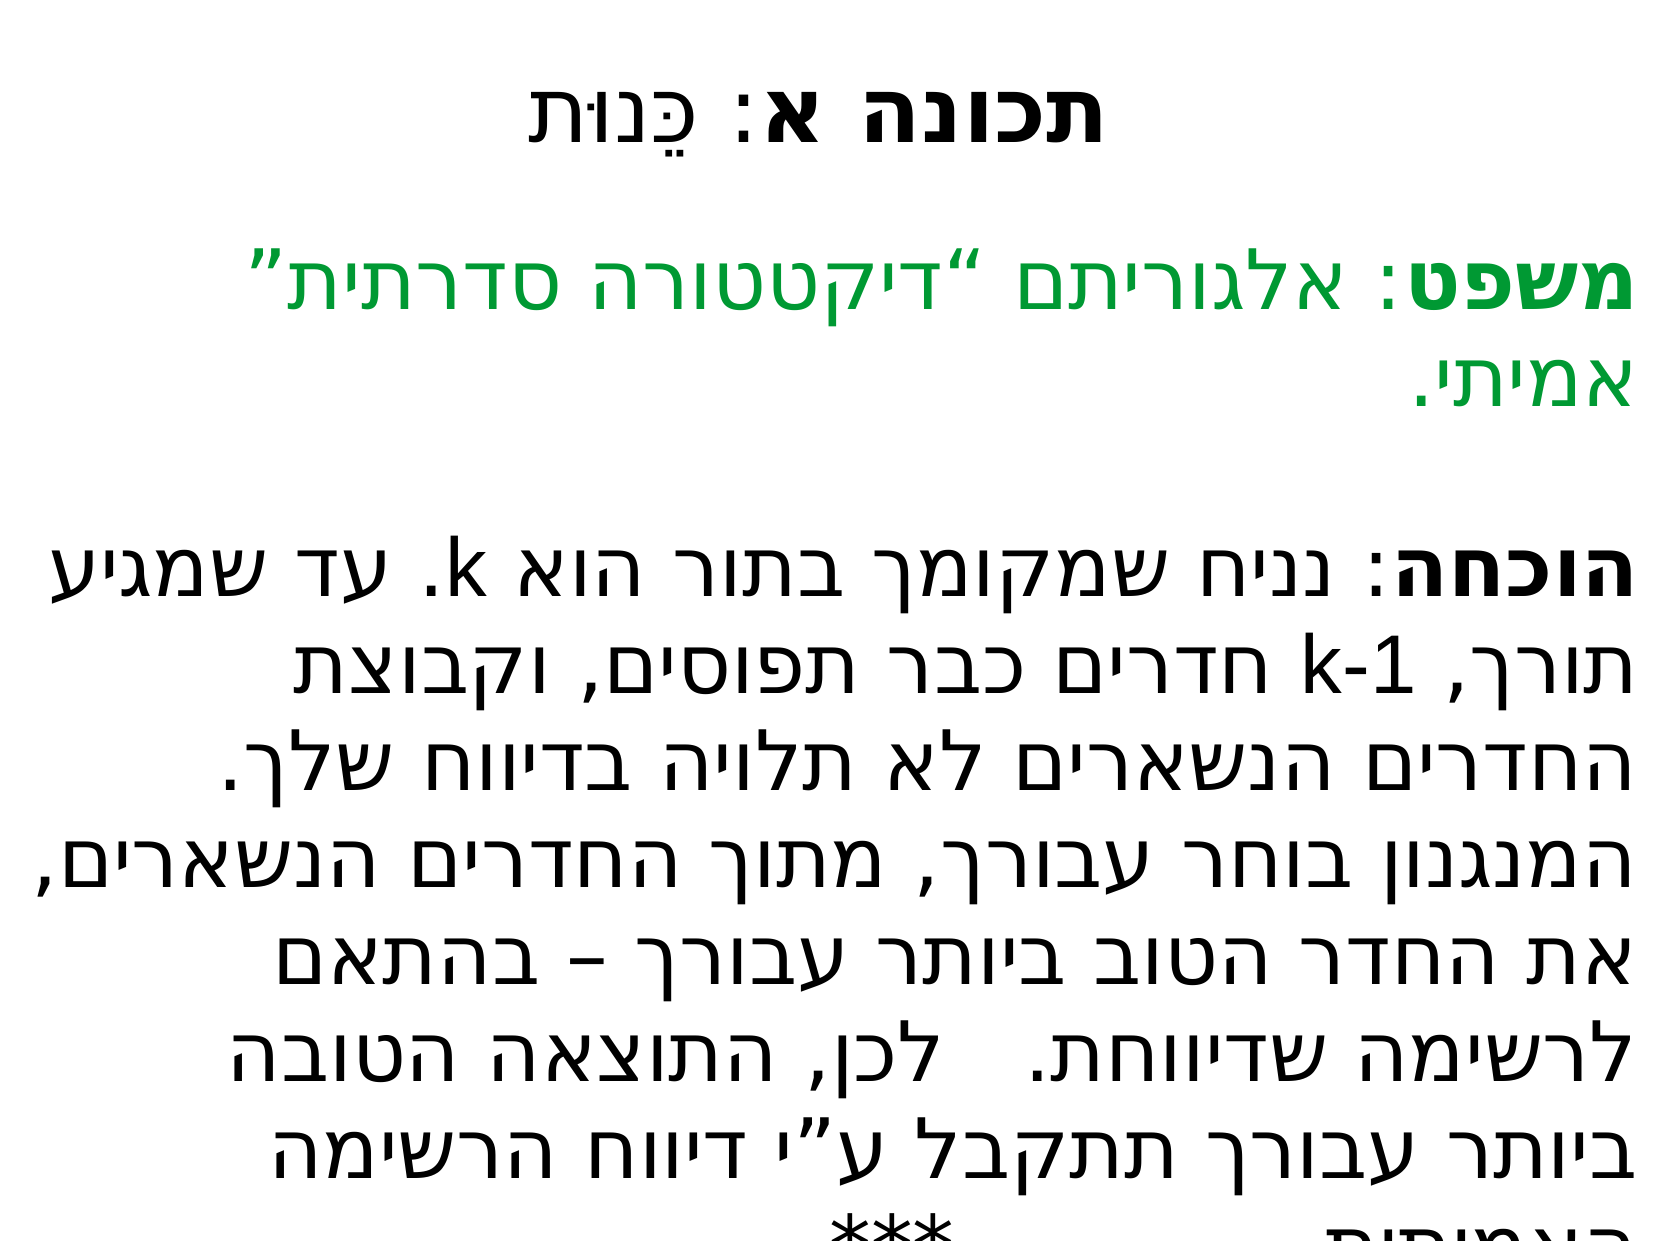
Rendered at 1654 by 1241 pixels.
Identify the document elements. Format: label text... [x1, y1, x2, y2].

title תכונה א: כֵּנוּת [75, 58, 1564, 163]
text_box משפט: אלגוריתם “דיקטטורה סדרתית” אמיתי. הוכחה: נניח שמקומך בתור הוא k. עד שמגיע תורך, k-1 חדרים כבר תפוסים, וקבוצת החדרים הנשארים לא תלויה בדיווח שלך. המנגנון בוחר עבורך, מתוך החדרים הנשארים, את החדר הטוב ביותר עבורך – בהתאם לרשימה שדיווחת. לכן, התוצאה הטובה ביותר עבורך תתקבל ע”י דיווח הרשימה האמיתית. *** [0, 225, 1654, 1201]
